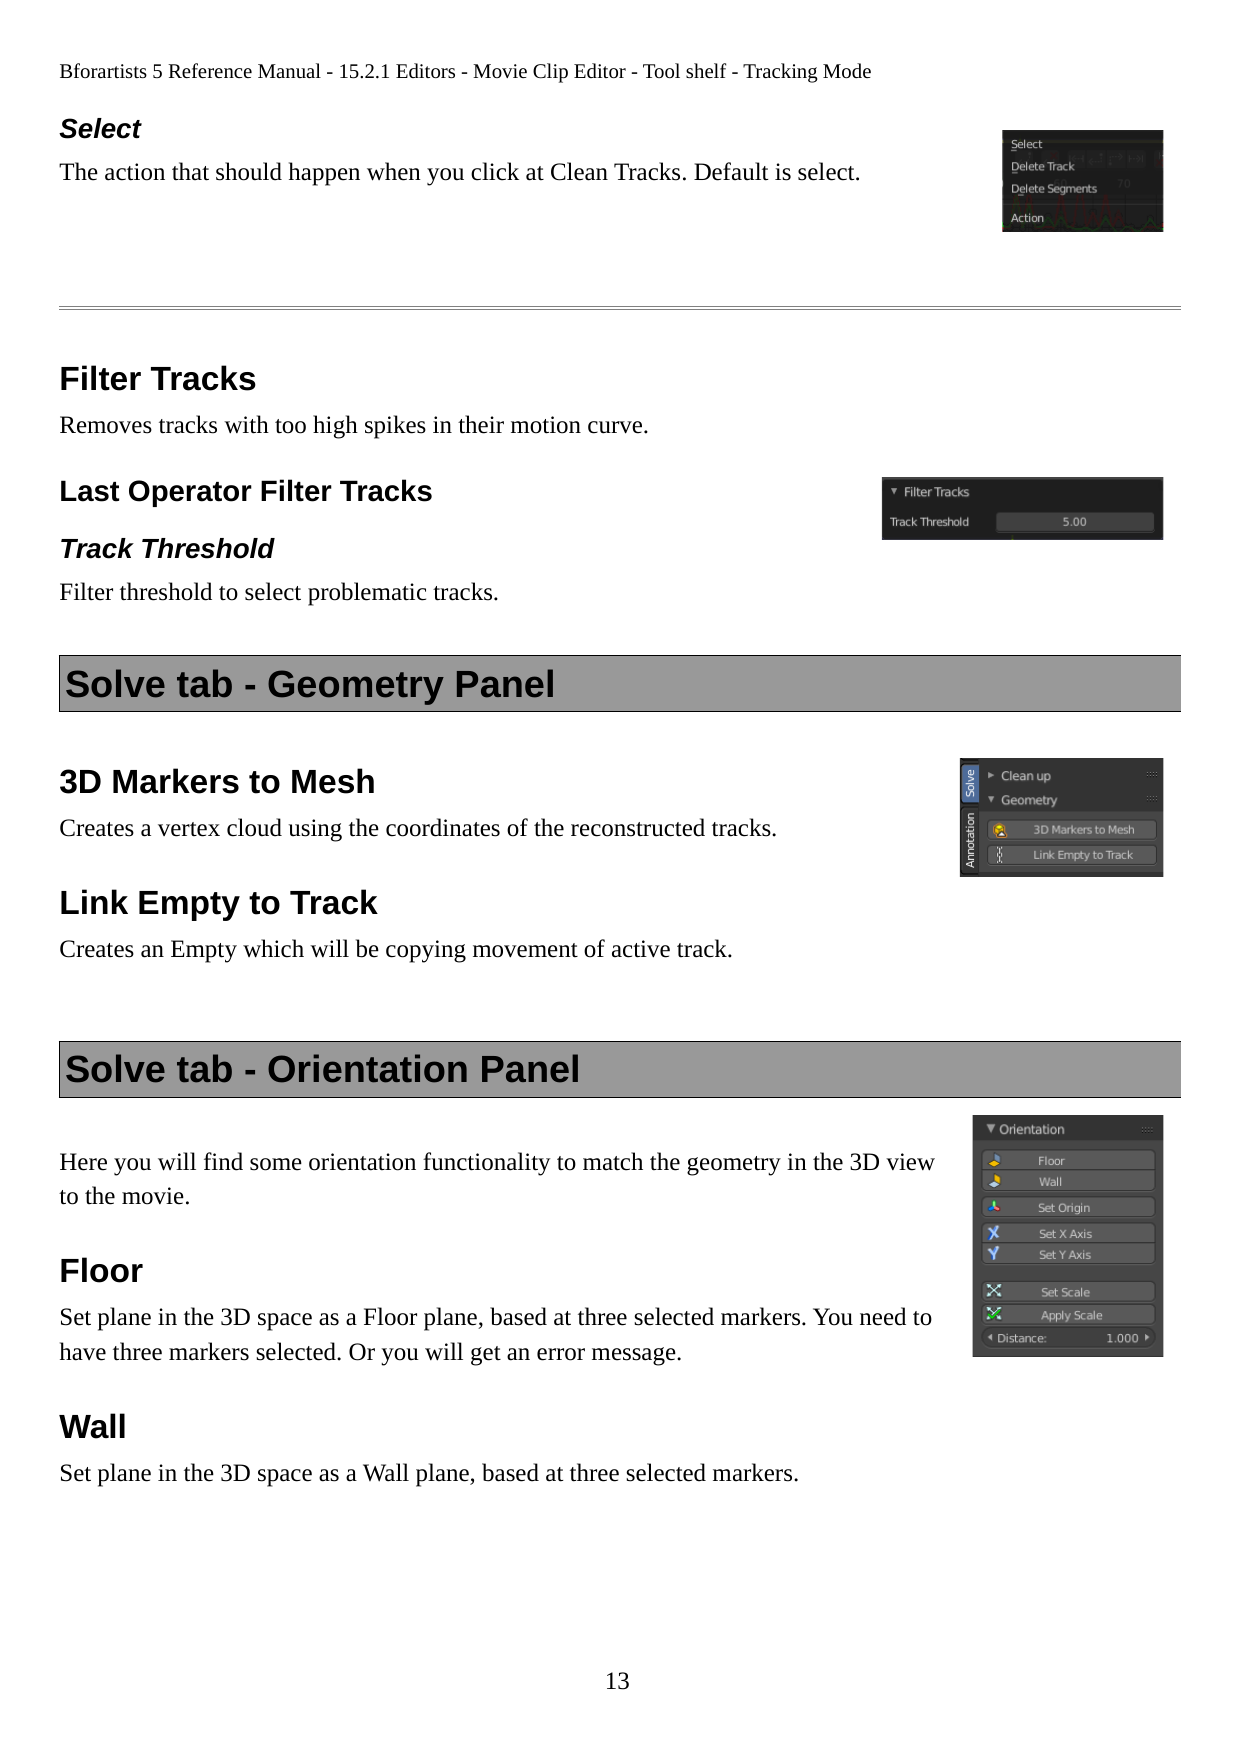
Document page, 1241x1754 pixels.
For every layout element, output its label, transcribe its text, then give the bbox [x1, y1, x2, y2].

subtitle Last Operator Filter Tracks [59, 474, 1181, 508]
subtitle Floor [59, 1251, 972, 1290]
table_header Solve tab - Geometry Panel [60, 656, 1181, 711]
subtitle Track Threshold [59, 533, 1181, 565]
text Removes tracks with too high spikes in their motion curve. [59, 410, 1181, 439]
subtitle Wall [59, 1407, 1181, 1445]
subtitle [1164, 1251, 1181, 1290]
text Creates a vertex cloud using the coordinates of the reconstructed tracks. [59, 813, 959, 842]
picture [972, 1115, 1164, 1357]
table_header Solve tab - Orientation Panel [60, 1042, 1181, 1097]
subtitle 3D Markers to Mesh [59, 762, 959, 800]
text Creates an Empty which will be copying movement of active track. [59, 934, 1181, 963]
text Filter threshold to select problematic tracks. [59, 577, 1181, 606]
subtitle Link Empty to Track [59, 883, 1181, 921]
subtitle Select [59, 113, 1181, 144]
subtitle [1164, 762, 1181, 800]
text The action that should happen when you click at Clean Tracks. Default is select. [59, 157, 1002, 186]
picture [1002, 130, 1164, 232]
text Set plane in the 3D space as a Wall plane, based at three selected markers. [59, 1458, 1181, 1487]
text Set plane in the 3D space as a Floor plane, based at three selected markers. You need to have three markers selected. Or you will get an error message. [59, 1302, 1181, 1366]
subtitle Filter Tracks [59, 359, 1181, 398]
picture [881, 477, 1164, 540]
text Here you will find some orientation functionality to match the geometry in the 3D view to the movie. [59, 1147, 972, 1210]
picture [959, 758, 1164, 877]
